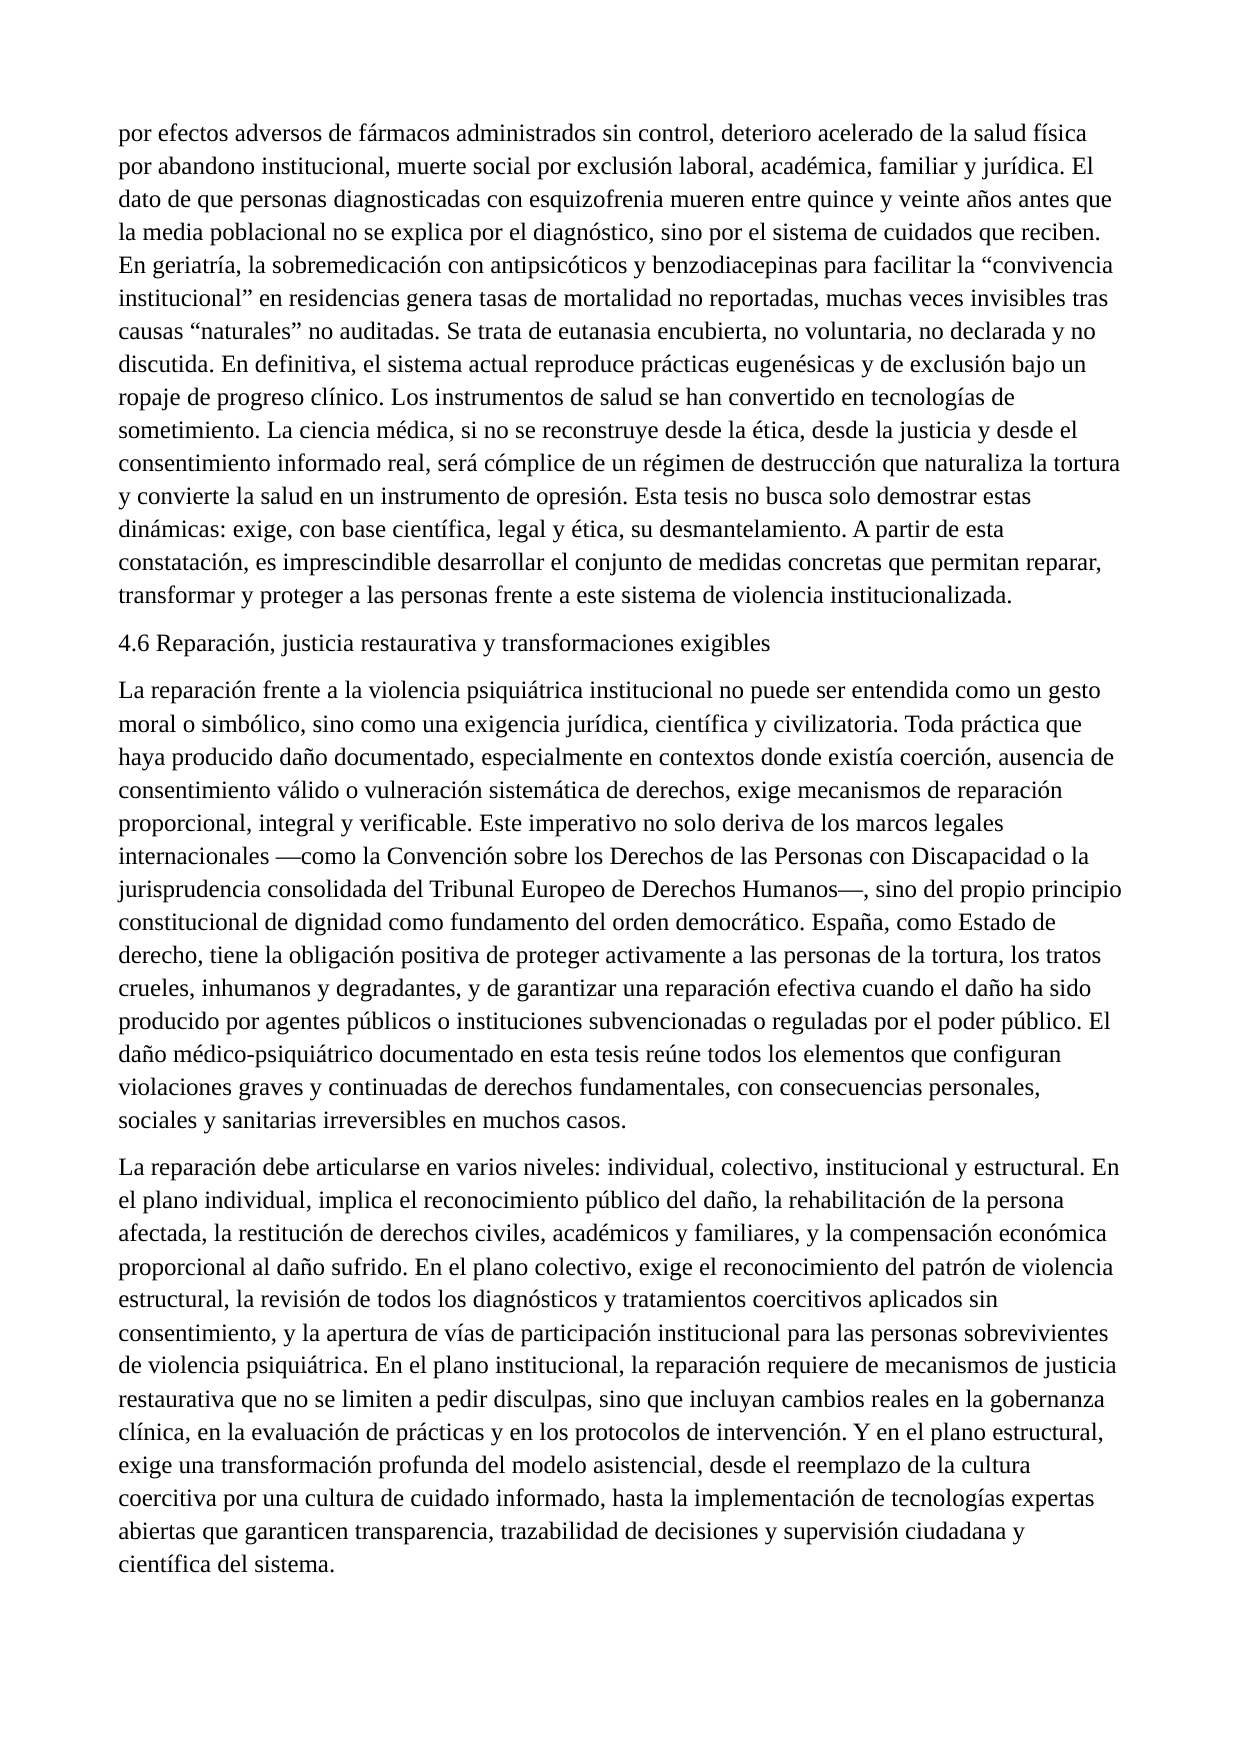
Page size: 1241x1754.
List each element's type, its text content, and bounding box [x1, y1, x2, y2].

text La reparación frente a la violencia psiquiátrica institucional no puede ser entendida como un gesto moral o simbólico, sino como una exigencia jurídica, científica y civilizatoria. Toda práctica que haya producido daño documentado, especialmente en contextos donde existía coerción, ausencia de consentimiento válido o vulneración sistemática de derechos, exige mecanismos de reparación proporcional, integral y verificable. Este imperativo no solo deriva de los marcos legales internacionales —como la Convención sobre los Derechos de las Personas con Discapacidad o la jurisprudencia consolidada del Tribunal Europeo de Derechos Humanos—, sino del propio principio constitucional de dignidad como fundamento del orden democrático. España, como Estado de derecho, tiene la obligación positiva de proteger activamente a las personas de la tortura, los tratos crueles, inhumanos y degradantes, y de garantizar una reparación efectiva cuando el daño ha sido producido por agentes públicos o instituciones subvencionadas o reguladas por el poder público. El daño médico-psiquiátrico documentado en esta tesis reúne todos los elementos que configuran violaciones graves y continuadas de derechos fundamentales, con consecuencias personales, sociales y sanitarias irreversibles en muchos casos. [118, 676, 1122, 1134]
text por efectos adversos de fármacos administrados sin control, deterioro acelerado de la salud física por abandono institucional, muerte social por exclusión laboral, académica, familiar y jurídica. El dato de que personas diagnosticadas con esquizofrenia mueren entre quince y veinte años antes que la media poblacional no se explica por el diagnóstico, sino por el sistema de cuidados que reciben. En geriatría, la sobremedicación con antipsicóticos y benzodiacepinas para facilitar la “convivencia institucional” en residencias genera tasas de mortalidad no reportadas, muchas veces invisibles tras causas “naturales” no auditadas. Se trata de eutanasia encubierta, no voluntaria, no declarada y no discutida. En definitiva, el sistema actual reproduce prácticas eugenésicas y de exclusión bajo un ropaje de progreso clínico. Los instrumentos de salud se han convertido en tecnologías de sometimiento. La ciencia médica, si no se reconstruye desde la ética, desde la justicia y desde el consentimiento informado real, será cómplice de un régimen de destrucción que naturaliza la tortura y convierte la salud en un instrumento de opresión. Esta tesis no busca solo demostrar estas dinámicas: exige, con base científica, legal y ética, su desmantelamiento. A partir de esta constatación, es imprescindible desarrollar el conjunto de medidas concretas que permitan reparar, transformar y proteger a las personas frente a este sistema de violencia institucionalizada. [118, 118, 1122, 609]
text La reparación debe articularse en varios niveles: individual, colectivo, institucional y estructural. En el plano individual, implica el reconocimiento público del daño, la rehabilitación de la persona afectada, la restitución de derechos civiles, académicos y familiares, y la compensación económica proporcional al daño sufrido. En el plano colectivo, exige el reconocimiento del patrón de violencia estructural, la revisión de todos los diagnósticos y tratamientos coercitivos aplicados sin consentimiento, y la apertura de vías de participación institucional para las personas sobrevivientes de violencia psiquiátrica. En el plano institucional, la reparación requiere de mecanismos de justicia restaurativa que no se limiten a pedir disculpas, sino que incluyan cambios reales en la gobernanza clínica, en la evaluación de prácticas y en los protocolos de intervención. Y en el plano estructural, exige una transformación profunda del modelo asistencial, desde el reemplazo de la cultura coercitiva por una cultura de cuidado informado, hasta la implementación de tecnologías expertas abiertas que garanticen transparencia, trazabilidad de decisiones y supervisión ciudadana y científica del sistema. [118, 1152, 1122, 1577]
text 4.6 Reparación, justicia restaurativa y transformaciones exigibles [118, 628, 1122, 657]
